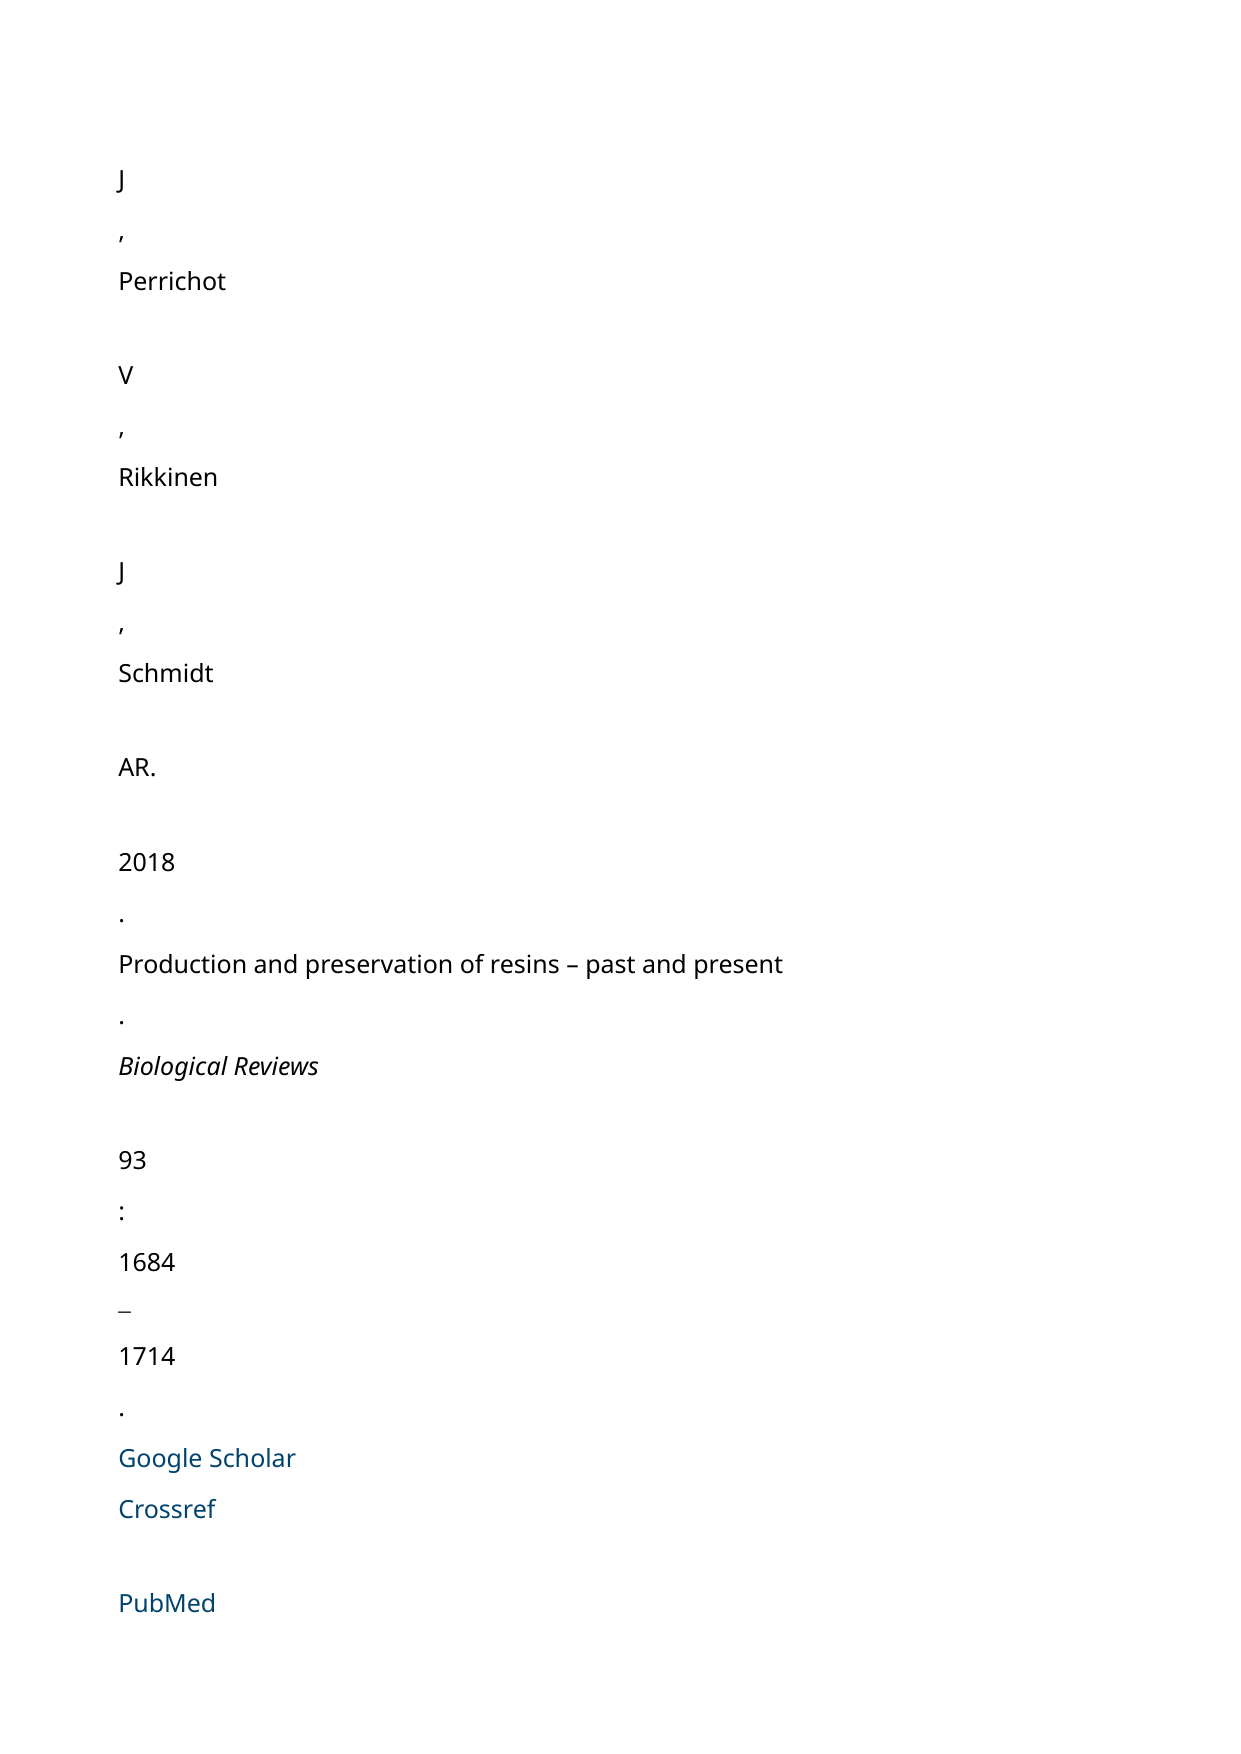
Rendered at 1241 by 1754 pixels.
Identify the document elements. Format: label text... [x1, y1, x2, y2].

text J [118, 161, 1122, 195]
text AR. [118, 750, 1122, 784]
text 93 [118, 1142, 1122, 1177]
text V [118, 357, 1122, 392]
text 2018 [118, 844, 1122, 878]
text Google Scholar [118, 1441, 1084, 1475]
text , [118, 408, 1122, 443]
text Crossref [118, 1492, 1084, 1526]
text 1714 [118, 1339, 1122, 1373]
text 1684 [118, 1244, 1122, 1279]
text . [118, 895, 1122, 929]
text Production and preservation of resins – past and present [118, 946, 1122, 980]
text : [118, 1193, 1122, 1228]
text J [118, 554, 1122, 588]
text Schmidt [118, 656, 1122, 690]
text , [118, 605, 1122, 639]
text . [118, 1390, 1122, 1424]
text , [118, 212, 1122, 246]
text – [118, 1296, 1122, 1324]
text PubMed [118, 1586, 1084, 1620]
text Perrichot [118, 263, 1122, 297]
text Biological Reviews [118, 1048, 1122, 1082]
text . [118, 997, 1122, 1031]
text Rikkinen [118, 459, 1122, 494]
